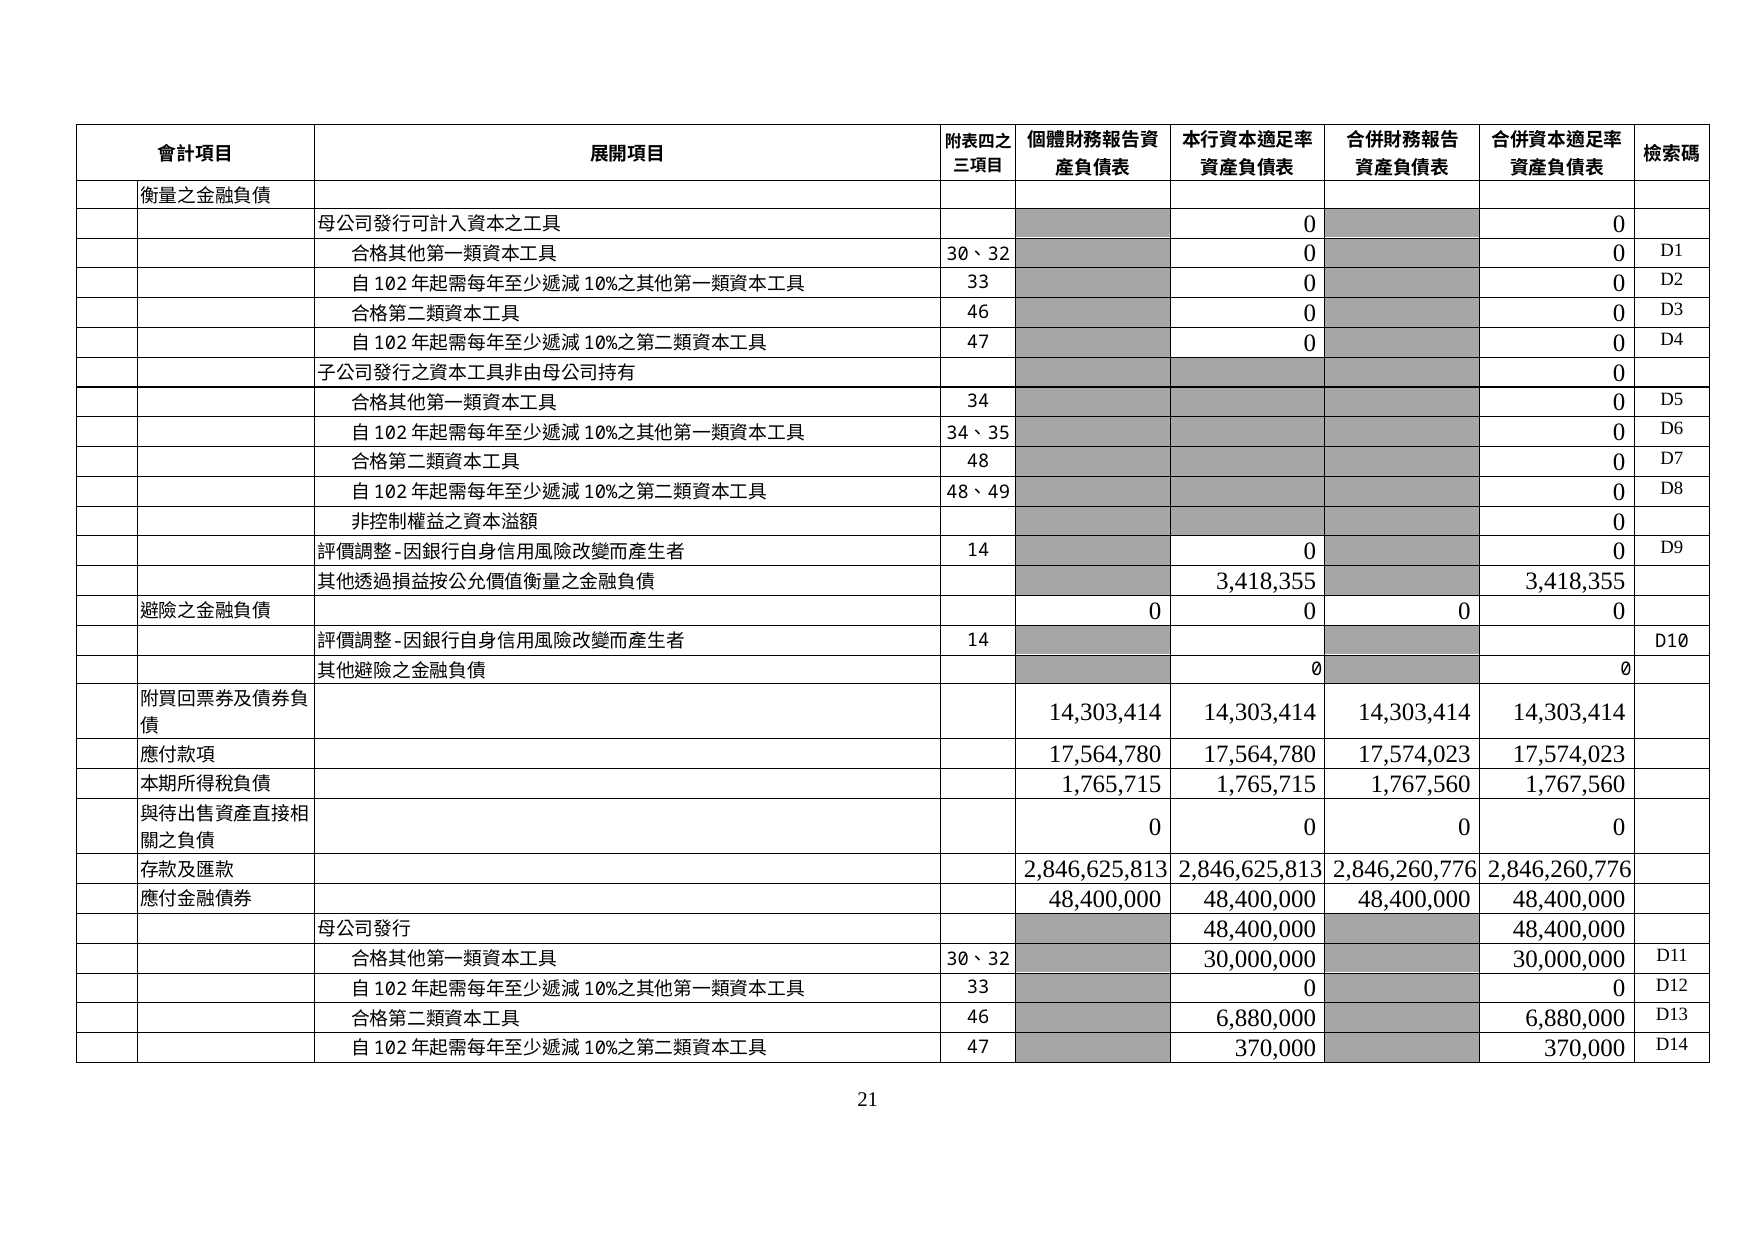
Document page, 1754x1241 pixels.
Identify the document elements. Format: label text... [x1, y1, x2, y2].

table_cell [1171, 477, 1324, 506]
table_cell [1325, 358, 1479, 386]
table_cell D7 [1635, 447, 1709, 476]
table_cell [315, 769, 940, 798]
table_cell 0 [1171, 239, 1324, 267]
table_cell 0 [1480, 536, 1634, 565]
table_cell [138, 507, 314, 535]
table_cell [77, 507, 137, 535]
table_cell [138, 477, 314, 506]
table_cell [77, 974, 137, 1002]
table_cell 存款及匯款 [138, 854, 314, 883]
table_cell [1325, 914, 1479, 943]
table_cell [941, 181, 1015, 208]
table_cell [1635, 507, 1709, 535]
table_cell [941, 854, 1015, 883]
table_cell 33 [941, 974, 1015, 1002]
table_cell 附買回票券及債券負債 [138, 684, 314, 738]
table_cell 0 [1480, 507, 1634, 535]
table_cell [941, 769, 1015, 798]
table_cell 48,400,000 [1480, 884, 1634, 913]
table_cell 0 [1325, 596, 1479, 625]
table_cell 30,000,000 [1480, 944, 1634, 972]
table_cell D4 [1635, 328, 1709, 357]
table_cell [1016, 298, 1170, 327]
table_cell [1016, 447, 1170, 476]
table_cell [315, 684, 940, 738]
table_cell [315, 854, 940, 883]
table_cell [941, 596, 1015, 625]
table_cell [1635, 181, 1709, 208]
table_cell 6,880,000 [1171, 1003, 1324, 1032]
table_cell [941, 209, 1015, 237]
table_cell 0 [1480, 799, 1634, 853]
table_cell [1325, 417, 1479, 446]
table_cell 30、32 [941, 944, 1015, 972]
table_cell [1016, 1033, 1170, 1062]
table_cell [1016, 944, 1170, 972]
table_cell 評價調整-因銀行自身信用風險改變而產生者 [315, 626, 940, 654]
table_header 合併資本適足率 資產負債表 [1480, 125, 1634, 179]
table_cell 17,564,780 [1016, 739, 1170, 768]
table_cell 0 [1480, 656, 1634, 683]
table_cell 自102年起需每年至少遞減10%之第二類資本工具 [315, 477, 940, 506]
table_cell [77, 358, 137, 386]
table_cell [77, 626, 137, 654]
table_cell 46 [941, 298, 1015, 327]
table_cell 17,564,780 [1171, 739, 1324, 768]
table_cell 0 [1171, 209, 1324, 237]
table_cell [77, 181, 137, 208]
table_cell [1325, 181, 1479, 208]
table_cell [138, 656, 314, 683]
table_cell 自102年起需每年至少遞減10%之第二類資本工具 [315, 1033, 940, 1062]
table_cell [77, 477, 137, 506]
table_cell [941, 739, 1015, 768]
table_cell 0 [1480, 596, 1634, 625]
table_cell [1016, 974, 1170, 1002]
table_cell D3 [1635, 298, 1709, 327]
table_cell 0 [1480, 328, 1634, 357]
table_cell [315, 799, 940, 853]
table_cell [1016, 656, 1170, 683]
table_cell 14,303,414 [1171, 684, 1324, 738]
table_cell 母公司發行 [315, 914, 940, 943]
table_cell 0 [1480, 477, 1634, 506]
table_cell [315, 596, 940, 625]
table_cell [1016, 388, 1170, 416]
table_cell [1325, 1003, 1479, 1032]
table_cell [1325, 268, 1479, 297]
table_cell D9 [1635, 536, 1709, 565]
table_cell D5 [1635, 388, 1709, 416]
table_cell 48,400,000 [1480, 914, 1634, 943]
table_cell [1016, 328, 1170, 357]
table_cell [941, 358, 1015, 386]
table_header 附表四之三項目 [941, 125, 1015, 179]
table_cell [1171, 388, 1324, 416]
table_cell [77, 596, 137, 625]
table_header 個體財務報告資產負債表 [1016, 125, 1170, 179]
table_cell 1,767,560 [1480, 769, 1634, 798]
table_cell [77, 684, 137, 738]
table_cell [1171, 181, 1324, 208]
table_cell [941, 684, 1015, 738]
table_cell 其他避險之金融負債 [315, 656, 940, 683]
table_header 會計項目 [77, 125, 314, 179]
table_cell 34 [941, 388, 1015, 416]
table_cell [1635, 656, 1709, 683]
table_cell [1325, 566, 1479, 595]
table_cell [1635, 914, 1709, 943]
table_cell [138, 914, 314, 943]
table_cell D14 [1635, 1033, 1709, 1062]
table_cell D2 [1635, 268, 1709, 297]
table_cell [1016, 1003, 1170, 1032]
table_header 展開項目 [315, 125, 940, 179]
table_cell [1325, 1033, 1479, 1062]
table_cell [77, 447, 137, 476]
table_cell 自102年起需每年至少遞減10%之其他第一類資本工具 [315, 268, 940, 297]
table_cell [1325, 328, 1479, 357]
table_cell [138, 268, 314, 297]
table_header 本行資本適足率 資產負債表 [1171, 125, 1324, 179]
table_cell [1635, 566, 1709, 595]
table_cell [1325, 388, 1479, 416]
table_cell 48,400,000 [1171, 914, 1324, 943]
table_cell D11 [1635, 944, 1709, 972]
table_cell 合格第二類資本工具 [315, 1003, 940, 1032]
table_cell 33 [941, 268, 1015, 297]
table_cell 3,418,355 [1171, 566, 1324, 595]
table_cell [1325, 298, 1479, 327]
table_cell [1325, 626, 1479, 654]
table_cell 0 [1171, 328, 1324, 357]
table_cell [1016, 417, 1170, 446]
table_cell 合格其他第一類資本工具 [315, 944, 940, 972]
table_cell 0 [1016, 596, 1170, 625]
table_cell 48,400,000 [1016, 884, 1170, 913]
table_cell 48、49 [941, 477, 1015, 506]
table_cell [1635, 209, 1709, 237]
table_cell 0 [1480, 239, 1634, 267]
table_cell 2,846,625,813 [1016, 854, 1170, 883]
table_cell 2,846,625,813 [1171, 854, 1324, 883]
table_cell 0 [1480, 209, 1634, 237]
table_cell [138, 209, 314, 237]
table_cell [1325, 507, 1479, 535]
table_cell [1016, 914, 1170, 943]
table_cell 0 [1171, 596, 1324, 625]
table_cell 避險之金融負債 [138, 596, 314, 625]
table_cell 48 [941, 447, 1015, 476]
table_cell 47 [941, 1033, 1015, 1062]
table_cell [315, 884, 940, 913]
table_cell 非控制權益之資本溢額 [315, 507, 940, 535]
table_cell 1,767,560 [1325, 769, 1479, 798]
table_cell [941, 799, 1015, 853]
table_cell [1325, 239, 1479, 267]
table_cell [77, 854, 137, 883]
table_cell [77, 328, 137, 357]
table_cell [1171, 358, 1324, 386]
table_cell 0 [1171, 974, 1324, 1002]
table_cell 0 [1171, 268, 1324, 297]
table_cell 2,846,260,776 [1325, 854, 1479, 883]
table_cell 合格其他第一類資本工具 [315, 239, 940, 267]
table_cell D10 [1635, 626, 1709, 654]
table_cell [315, 181, 940, 208]
table_cell [77, 914, 137, 943]
table_cell [1325, 656, 1479, 683]
table_cell [77, 944, 137, 972]
table_cell 48,400,000 [1171, 884, 1324, 913]
table_cell [138, 388, 314, 416]
table_cell [1325, 974, 1479, 1002]
table_cell 14 [941, 626, 1015, 654]
table_cell 0 [1480, 358, 1634, 386]
table_cell [1016, 209, 1170, 237]
table_cell 2,846,260,776 [1480, 854, 1634, 883]
table_cell 17,574,023 [1325, 739, 1479, 768]
table_cell [138, 239, 314, 267]
table_cell [1016, 536, 1170, 565]
table_cell 48,400,000 [1325, 884, 1479, 913]
table_cell 370,000 [1480, 1033, 1634, 1062]
table_cell [941, 914, 1015, 943]
table_cell [1635, 358, 1709, 386]
table_cell 0 [1480, 298, 1634, 327]
table_cell 0 [1171, 298, 1324, 327]
table_cell 46 [941, 1003, 1015, 1032]
table_cell D6 [1635, 417, 1709, 446]
table_cell [77, 417, 137, 446]
table_cell [138, 944, 314, 972]
table_cell [1325, 209, 1479, 237]
table_cell 0 [1325, 799, 1479, 853]
table_cell 其他透過損益按公允價值衡量之金融負債 [315, 566, 940, 595]
table_cell 合格第二類資本工具 [315, 298, 940, 327]
table_cell [941, 656, 1015, 683]
table_cell 0 [1171, 536, 1324, 565]
table_cell [1635, 739, 1709, 768]
table_cell 本期所得稅負債 [138, 769, 314, 798]
table_cell 14 [941, 536, 1015, 565]
table_cell [1016, 358, 1170, 386]
table_cell [138, 447, 314, 476]
table_cell [1016, 507, 1170, 535]
table_cell [941, 507, 1015, 535]
table_cell [77, 298, 137, 327]
table_cell [77, 884, 137, 913]
table_cell [138, 974, 314, 1002]
table_cell [941, 566, 1015, 595]
table_cell [1171, 417, 1324, 446]
table_cell 與待出售資產直接相關之負債 [138, 799, 314, 853]
table_cell 合格其他第一類資本工具 [315, 388, 940, 416]
table_cell [1325, 477, 1479, 506]
table_cell [1171, 626, 1324, 654]
table_cell [138, 566, 314, 595]
table_cell 自102年起需每年至少遞減10%之第二類資本工具 [315, 328, 940, 357]
table_cell 30、32 [941, 239, 1015, 267]
table_cell 14,303,414 [1016, 684, 1170, 738]
table_cell [1016, 566, 1170, 595]
table_cell [77, 239, 137, 267]
table_cell [77, 536, 137, 565]
table_cell [1171, 507, 1324, 535]
table_cell [1016, 626, 1170, 654]
table_cell 自102年起需每年至少遞減10%之其他第一類資本工具 [315, 974, 940, 1002]
table_cell 母公司發行可計入資本之工具 [315, 209, 940, 237]
table_cell [77, 388, 137, 416]
table_cell [77, 799, 137, 853]
table_cell [1016, 239, 1170, 267]
table_cell 0 [1480, 268, 1634, 297]
table_cell [1635, 684, 1709, 738]
table_cell [77, 1003, 137, 1032]
table_cell 0 [1480, 447, 1634, 476]
table_cell [1635, 884, 1709, 913]
table_cell [941, 884, 1015, 913]
table_cell [1325, 447, 1479, 476]
table_cell [1016, 477, 1170, 506]
table_cell 0 [1480, 388, 1634, 416]
table_cell 評價調整-因銀行自身信用風險改變而產生者 [315, 536, 940, 565]
table_cell [138, 1003, 314, 1032]
table_cell 0 [1171, 656, 1324, 683]
table_cell 0 [1480, 974, 1634, 1002]
table_header 合併財務報告 資產負債表 [1325, 125, 1479, 179]
table_cell 14,303,414 [1480, 684, 1634, 738]
table_cell [77, 1033, 137, 1062]
table_cell [138, 328, 314, 357]
table_cell [1635, 769, 1709, 798]
table_cell 30,000,000 [1171, 944, 1324, 972]
table_cell [77, 769, 137, 798]
table_cell 衡量之金融負債 [138, 181, 314, 208]
table_cell [138, 358, 314, 386]
table_cell [1325, 536, 1479, 565]
table_cell 1,765,715 [1016, 769, 1170, 798]
table_header 檢索碼 [1635, 125, 1709, 179]
table_cell 自102年起需每年至少遞減10%之其他第一類資本工具 [315, 417, 940, 446]
table_cell 應付款項 [138, 739, 314, 768]
table_cell [77, 566, 137, 595]
table_cell 應付金融債券 [138, 884, 314, 913]
table_cell 0 [1480, 417, 1634, 446]
table_cell [138, 298, 314, 327]
table_cell [1635, 596, 1709, 625]
table_cell [138, 626, 314, 654]
table_cell 6,880,000 [1480, 1003, 1634, 1032]
table_cell [1171, 447, 1324, 476]
table_cell [1325, 944, 1479, 972]
table_cell [1016, 268, 1170, 297]
table_cell 1,765,715 [1171, 769, 1324, 798]
table_cell [1480, 626, 1634, 654]
table_cell 34、35 [941, 417, 1015, 446]
table_cell [138, 536, 314, 565]
table_cell 子公司發行之資本工具非由母公司持有 [315, 358, 940, 386]
table_cell 0 [1171, 799, 1324, 853]
table_cell [138, 417, 314, 446]
table_cell [138, 1033, 314, 1062]
table_cell 0 [1016, 799, 1170, 853]
table_cell D8 [1635, 477, 1709, 506]
table_cell [1016, 181, 1170, 208]
table_cell 47 [941, 328, 1015, 357]
table_cell [77, 209, 137, 237]
table_cell 14,303,414 [1325, 684, 1479, 738]
table_cell 合格第二類資本工具 [315, 447, 940, 476]
table_cell [315, 739, 940, 768]
table_cell [77, 268, 137, 297]
table_cell [1635, 854, 1709, 883]
table_cell 3,418,355 [1480, 566, 1634, 595]
table_cell [1480, 181, 1634, 208]
table_cell [1635, 799, 1709, 853]
table_cell D12 [1635, 974, 1709, 1002]
table_cell 17,574,023 [1480, 739, 1634, 768]
table_cell [77, 656, 137, 683]
table_cell 370,000 [1171, 1033, 1324, 1062]
table_cell D13 [1635, 1003, 1709, 1032]
table_cell D1 [1635, 239, 1709, 267]
table_cell [77, 739, 137, 768]
